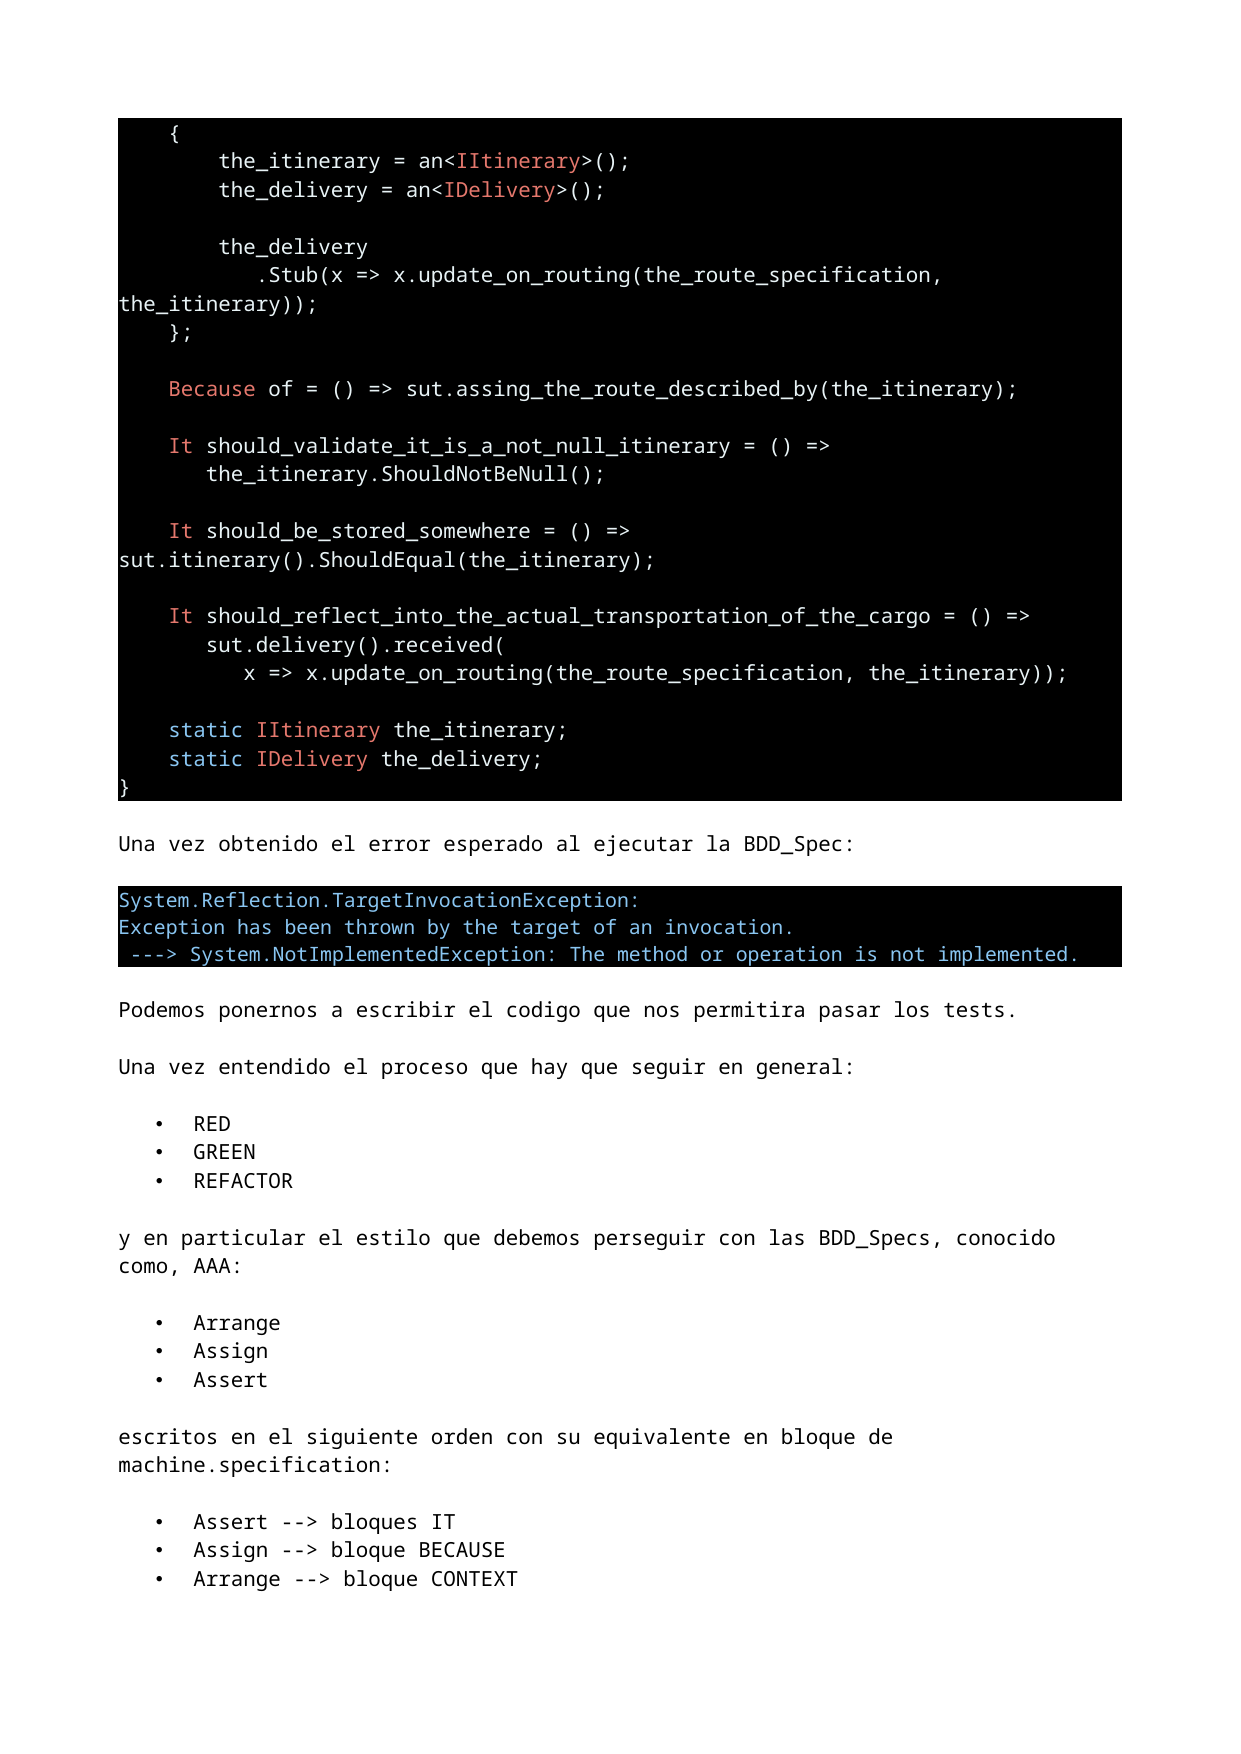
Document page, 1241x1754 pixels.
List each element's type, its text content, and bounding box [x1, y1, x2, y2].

text the_itinerary = an<IItinerary>(); [118, 147, 1122, 175]
text Because of = () => sut.assing_the_route_described_by(the_itinerary); [118, 374, 1122, 402]
text .Stub(x => x.update_on_routing(the_route_specification, the_itinerary)); [118, 260, 1122, 317]
text It should_validate_it_is_a_not_null_itinerary = () => [118, 431, 1122, 459]
text } [118, 772, 1122, 801]
text It should_reflect_into_the_actual_transportation_of_the_cargo = () => [118, 602, 1122, 630]
text Una vez entendido el proceso que hay que seguir en general: [118, 1052, 1122, 1081]
list RED [156, 1109, 1122, 1137]
text Podemos ponernos a escribir el codigo que nos permitira pasar los tests. [118, 995, 1122, 1024]
text the_itinerary.ShouldNotBeNull(); [118, 459, 1122, 488]
text It should_be_stored_somewhere = () => sut.itinerary().ShouldEqual(the_itinerary); [118, 516, 1122, 573]
text static IItinerary the_itinerary; [118, 715, 1122, 744]
text }; [118, 317, 1122, 346]
text escritos en el siguiente orden con su equivalente en bloque de machine.specification: [118, 1422, 1122, 1479]
list Assign [156, 1337, 1122, 1365]
list Assign --> bloque BECAUSE [156, 1536, 1122, 1564]
list Assert --> bloques IT [156, 1507, 1122, 1536]
text the_delivery = an<IDelivery>(); [118, 175, 1122, 203]
text x => x.update_on_routing(the_route_specification, the_itinerary)); [118, 658, 1122, 687]
list Arrange --> bloque CONTEXT [156, 1564, 1122, 1592]
list REFACTOR [156, 1166, 1122, 1194]
text System.Reflection.TargetInvocationException: [118, 886, 1122, 913]
list Arrange [156, 1308, 1122, 1337]
text Exception has been thrown by the target of an invocation. [118, 913, 1122, 940]
text ---> System.NotImplementedException: The method or operation is not implemented. [118, 940, 1122, 967]
text Una vez obtenido el error esperado al ejecutar la BDD_Spec: [118, 829, 1122, 857]
text static IDelivery the_delivery; [118, 744, 1122, 772]
text y en particular el estilo que debemos perseguir con las BDD_Specs, conocido como, AAA: [118, 1223, 1122, 1280]
list GREEN [156, 1137, 1122, 1166]
text { [118, 118, 1122, 147]
list Assert [156, 1365, 1122, 1393]
text sut.delivery().received( [118, 630, 1122, 658]
text the_delivery [118, 232, 1122, 260]
